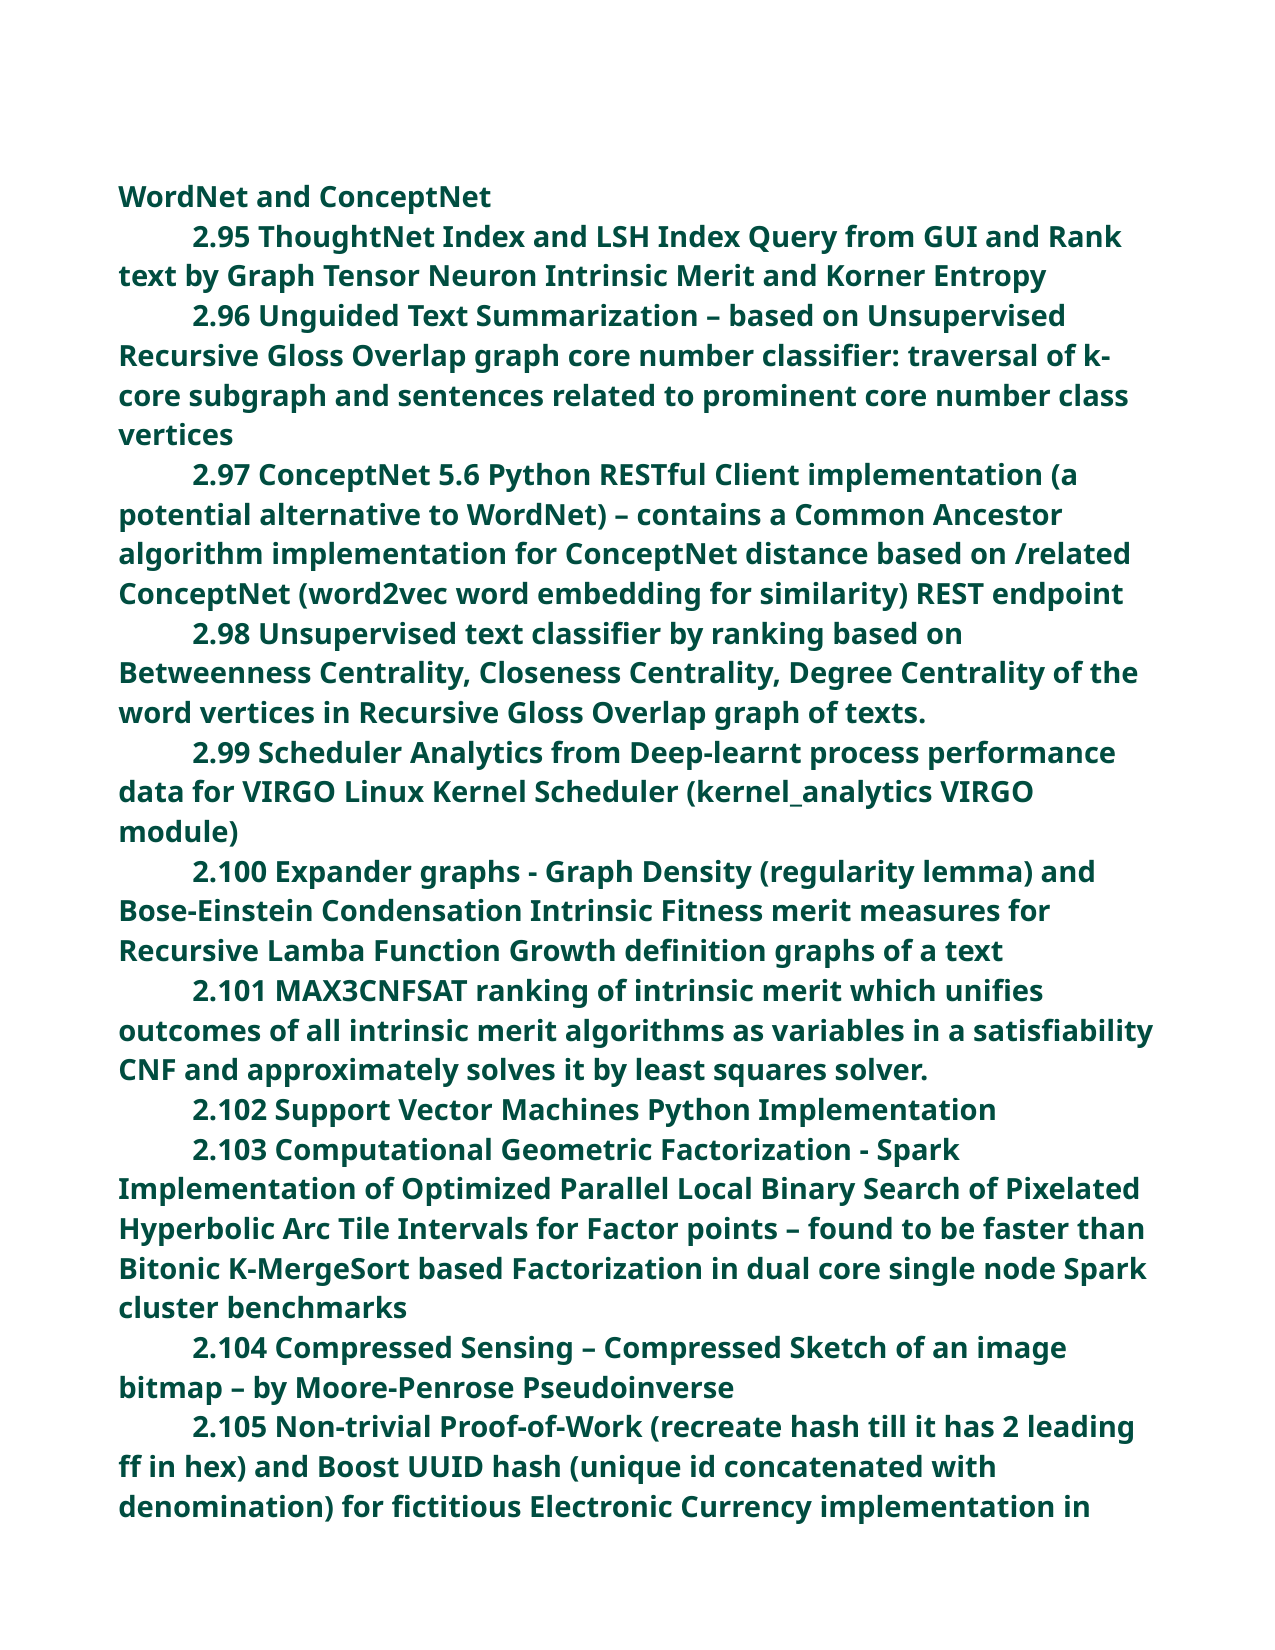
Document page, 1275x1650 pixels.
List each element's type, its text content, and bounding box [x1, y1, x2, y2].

text WordNet and ConceptNet [118, 176, 1157, 216]
text 2.101 MAX3CNFSAT ranking of intrinsic merit which unifies outcomes of all intrinsic merit algorithms as variables in a satisfiability CNF and approximately solves it by least squares solver. [118, 970, 1157, 1089]
text 2.96 Unguided Text Summarization – based on Unsupervised Recursive Gloss Overlap graph core number classifier: traversal of k-core subgraph and sentences related to prominent core number class vertices [118, 295, 1157, 454]
text 2.100 Expander graphs - Graph Density (regularity lemma) and Bose-Einstein Condensation Intrinsic Fitness merit measures for Recursive Lamba Function Growth definition graphs of a text [118, 851, 1157, 970]
text 2.97 ConceptNet 5.6 Python RESTful Client implementation (a potential alternative to WordNet) – contains a Common Ancestor algorithm implementation for ConceptNet distance based on /related ConceptNet (word2vec word embedding for similarity) REST endpoint [118, 454, 1157, 613]
text 2.102 Support Vector Machines Python Implementation [118, 1089, 1157, 1129]
text 2.99 Scheduler Analytics from Deep-learnt process performance data for VIRGO Linux Kernel Scheduler (kernel_analytics VIRGO module) [118, 732, 1157, 851]
text 2.105 Non-trivial Proof-of-Work (recreate hash till it has 2 leading ff in hex) and Boost UUID hash (unique id concatenated with denomination) for fictitious Electronic Currency implementation in [118, 1407, 1157, 1526]
text 2.95 ThoughtNet Index and LSH Index Query from GUI and Rank text by Graph Tensor Neuron Intrinsic Merit and Korner Entropy [118, 216, 1157, 295]
text 2.103 Computational Geometric Factorization - Spark Implementation of Optimized Parallel Local Binary Search of Pixelated Hyperbolic Arc Tile Intervals for Factor points – found to be faster than Bitonic K-MergeSort based Factorization in dual core single node Spark cluster benchmarks [118, 1129, 1157, 1327]
text 2.104 Compressed Sensing – Compressed Sketch of an image bitmap – by Moore-Penrose Pseudoinverse [118, 1327, 1157, 1407]
text 2.98 Unsupervised text classifier by ranking based on Betweenness Centrality, Closeness Centrality, Degree Centrality of the word vertices in Recursive Gloss Overlap graph of texts. [118, 613, 1157, 732]
